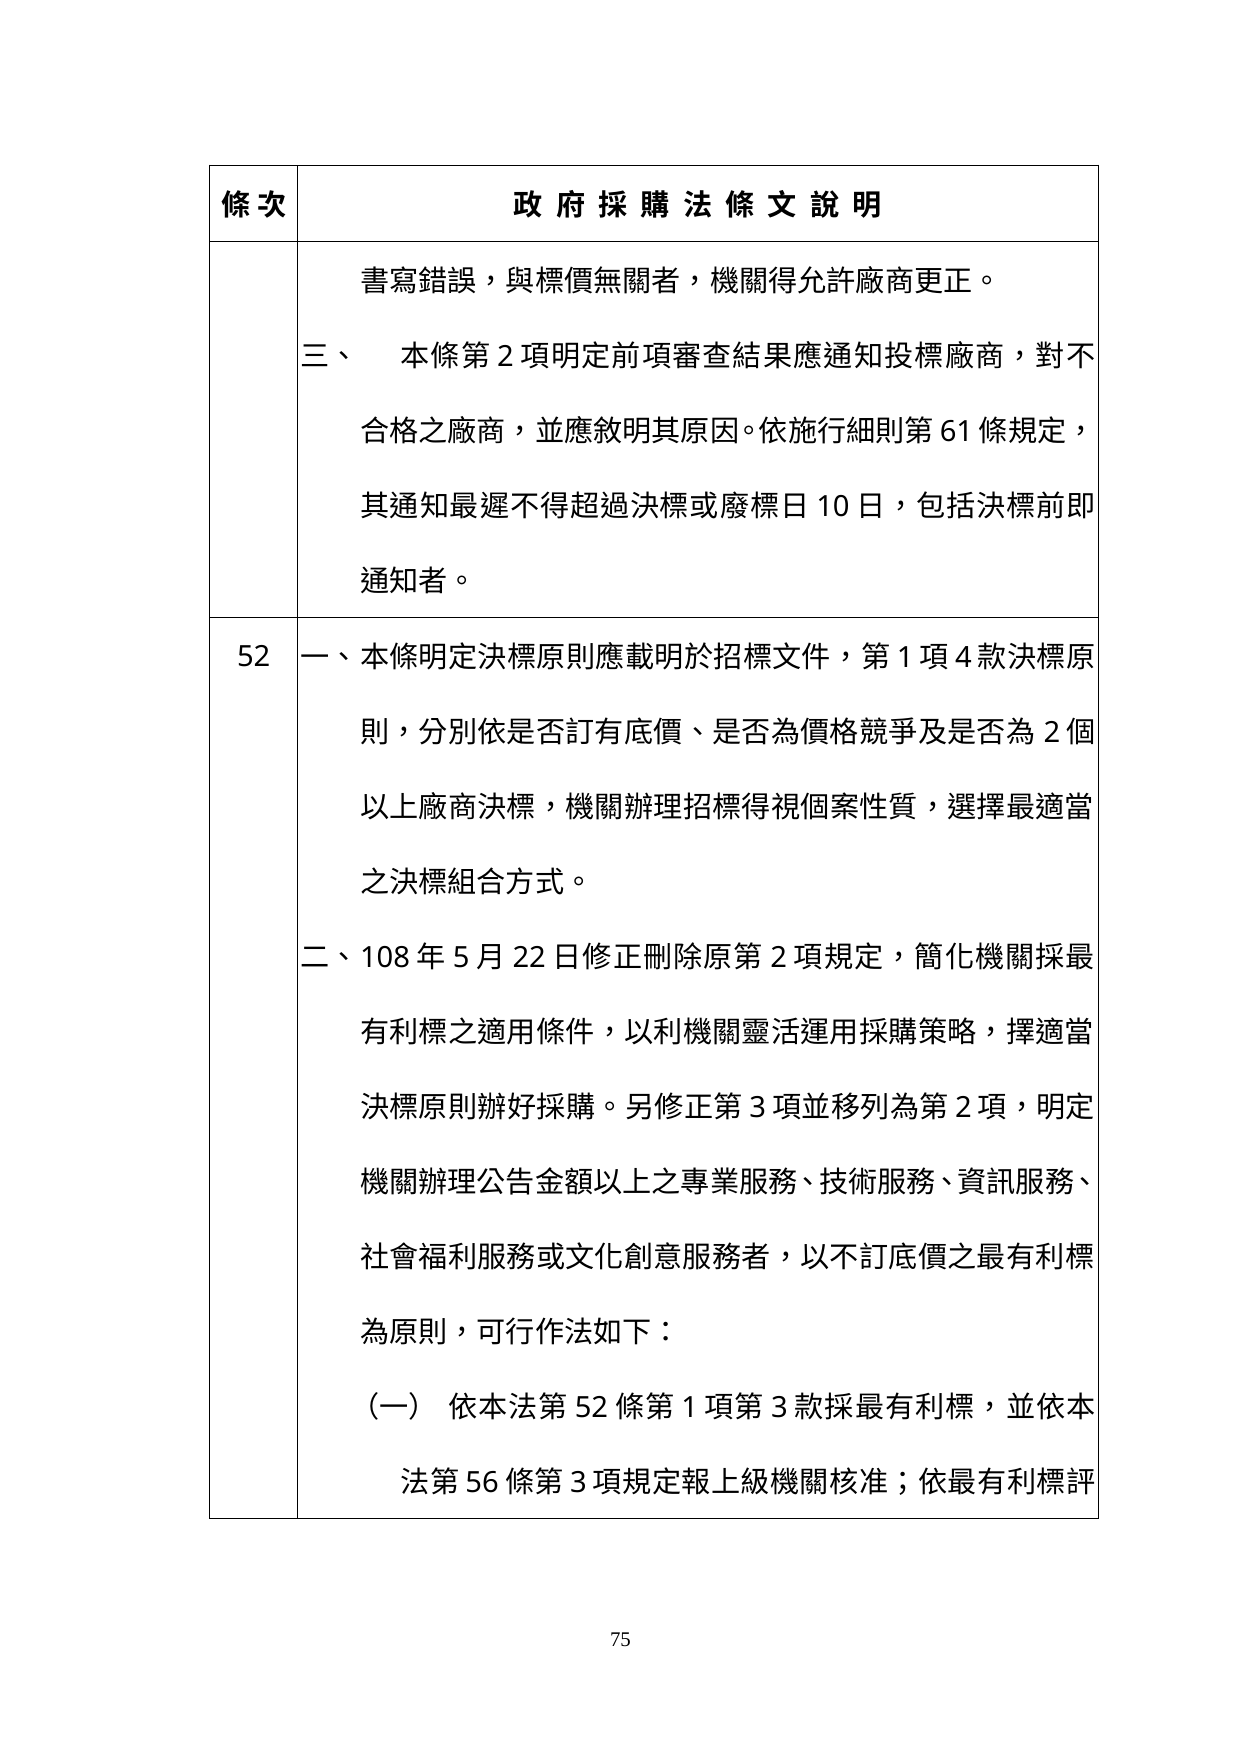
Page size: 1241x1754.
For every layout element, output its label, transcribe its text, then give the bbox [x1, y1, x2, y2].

table_cell [210, 242, 297, 617]
table_cell 52 [210, 618, 297, 1518]
table_header 政 府 採 購 法 條 文 說 明 [298, 166, 1098, 241]
table_cell 本條明定決標原則應載明於招標文件，第1項4款決標原則，分別依是否訂有底價、是否為價格競爭及是否為2個以上廠商決標，機關辦理招標得視個案性質，選擇最適當之決標組合方式。 108年5月22日修正刪除原第2項規定，簡化機關採最有利標之適用條件，以利機關靈活運用採購策略，擇適當決標原則辦好採購。另修正第3項並移列為第2項，明定機關辦理公告金額以上之專業服務、技術服務、資訊服務、社會福利服務或文化創意服務者，以不訂底價之最有利標為原則，可行作法如下： 依本法第52條第1項第3款採最有利標，並依本法第56條第3項規定報上級機關核准；依最有利標評 [298, 618, 1098, 1518]
table_cell 書寫錯誤，與標價無關者，機關得允許廠商更正。 本條第2項明定前項審查結果應通知投標廠商，對不合格之廠商，並應敘明其原因。依施行細則第61條規定，其通知最遲不得超過決標或廢標日10日，包括決標前即通知者。 [298, 242, 1098, 617]
table_header 條 次 [210, 166, 297, 241]
